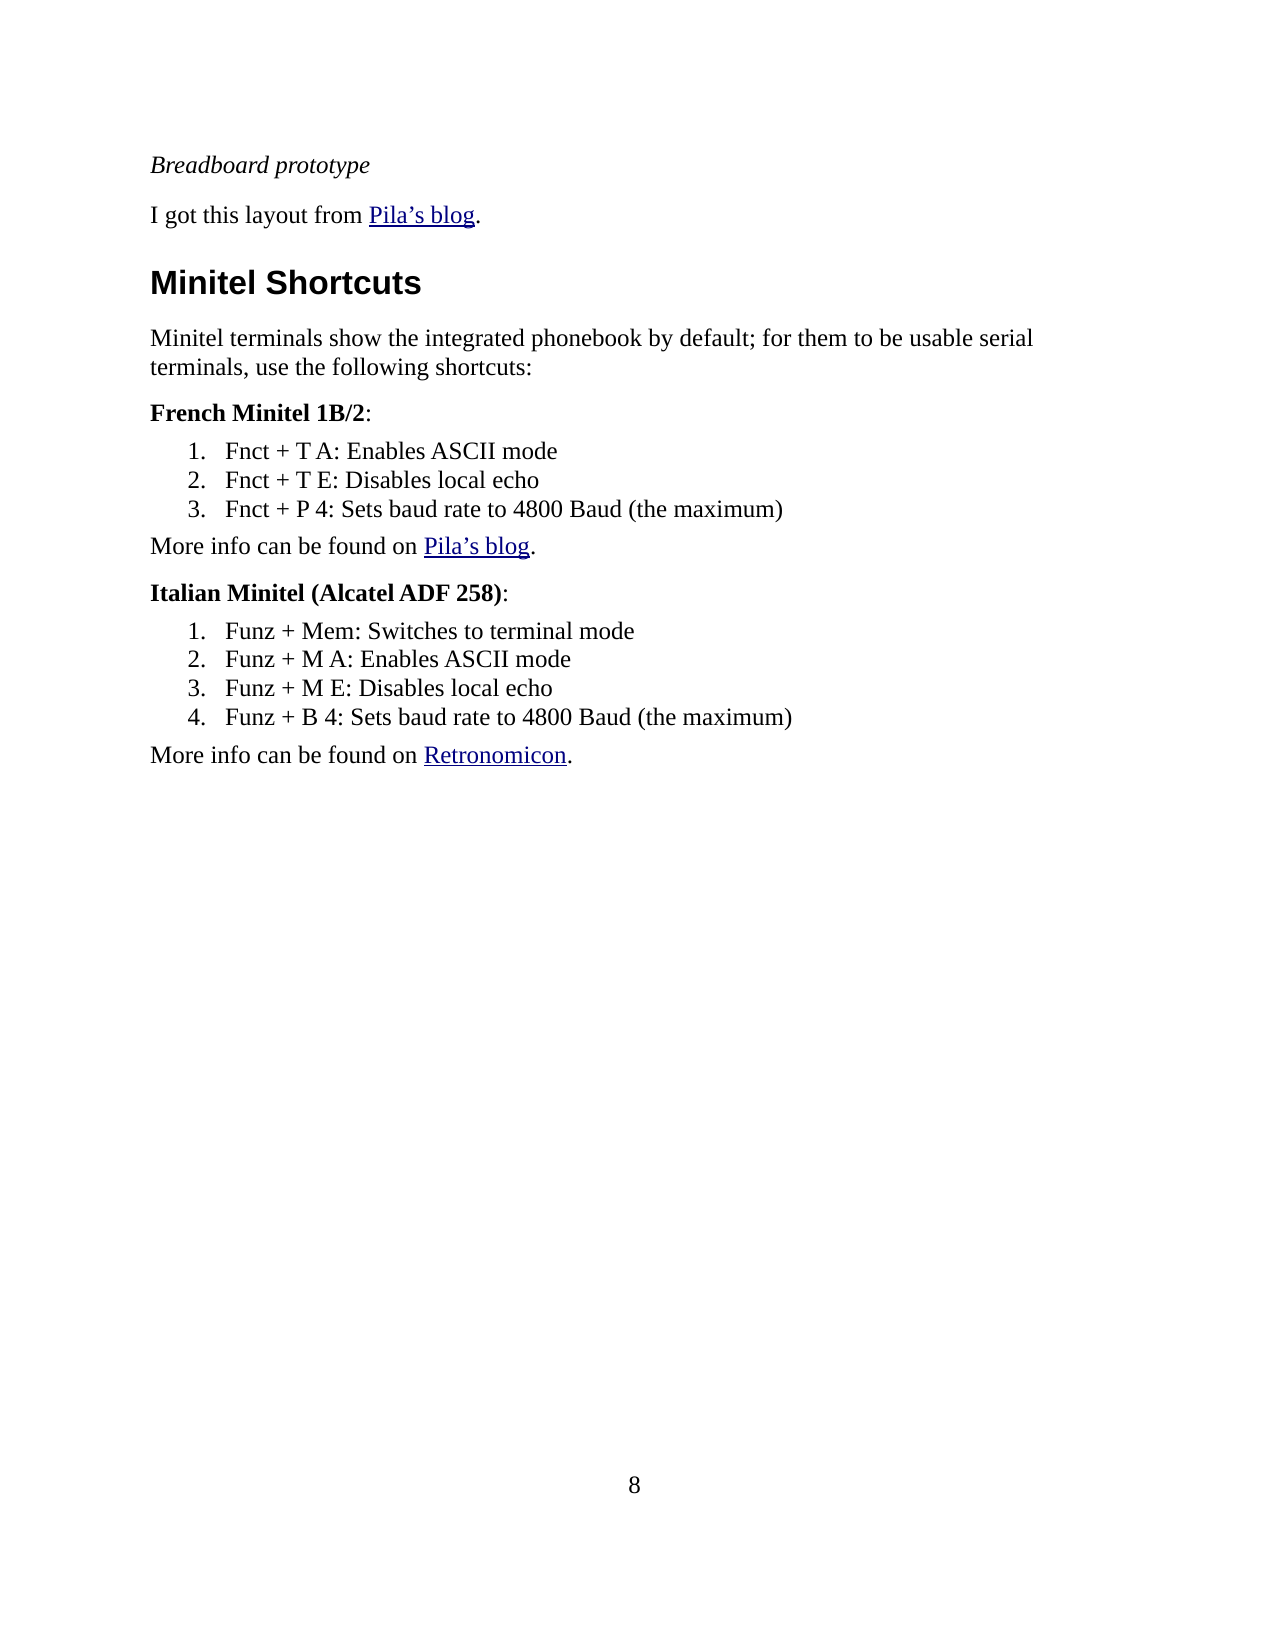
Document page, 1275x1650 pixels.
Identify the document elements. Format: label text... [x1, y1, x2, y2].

text More info can be found on Retronomicon. [150, 740, 1125, 768]
list Funz + M A: Enables ASCII mode [187, 644, 1125, 673]
list Fnct + T A: Enables ASCII mode [187, 436, 1125, 465]
list Funz + Mem: Switches to terminal mode [187, 616, 1125, 644]
list Fnct + T E: Disables local echo [187, 465, 1125, 494]
subtitle Minitel Shortcuts [150, 263, 1125, 302]
list Fnct + P 4: Sets baud rate to 4800 Baud (the maximum) [187, 494, 1125, 522]
text Breadboard prototype [150, 150, 1125, 179]
text French Minitel 1B/2: [150, 398, 1125, 427]
text Minitel terminals show the integrated phonebook by default; for them to be usable serial terminals, use the following shortcuts: [150, 323, 1125, 381]
text More info can be found on Pila’s blog. [150, 531, 1125, 560]
list Funz + M E: Disables local echo [187, 673, 1125, 702]
text I got this layout from Pila’s blog. [150, 200, 1125, 229]
text Italian Minitel (Alcatel ADF 258): [150, 578, 1125, 607]
list Funz + B 4: Sets baud rate to 4800 Baud (the maximum) [187, 702, 1125, 731]
